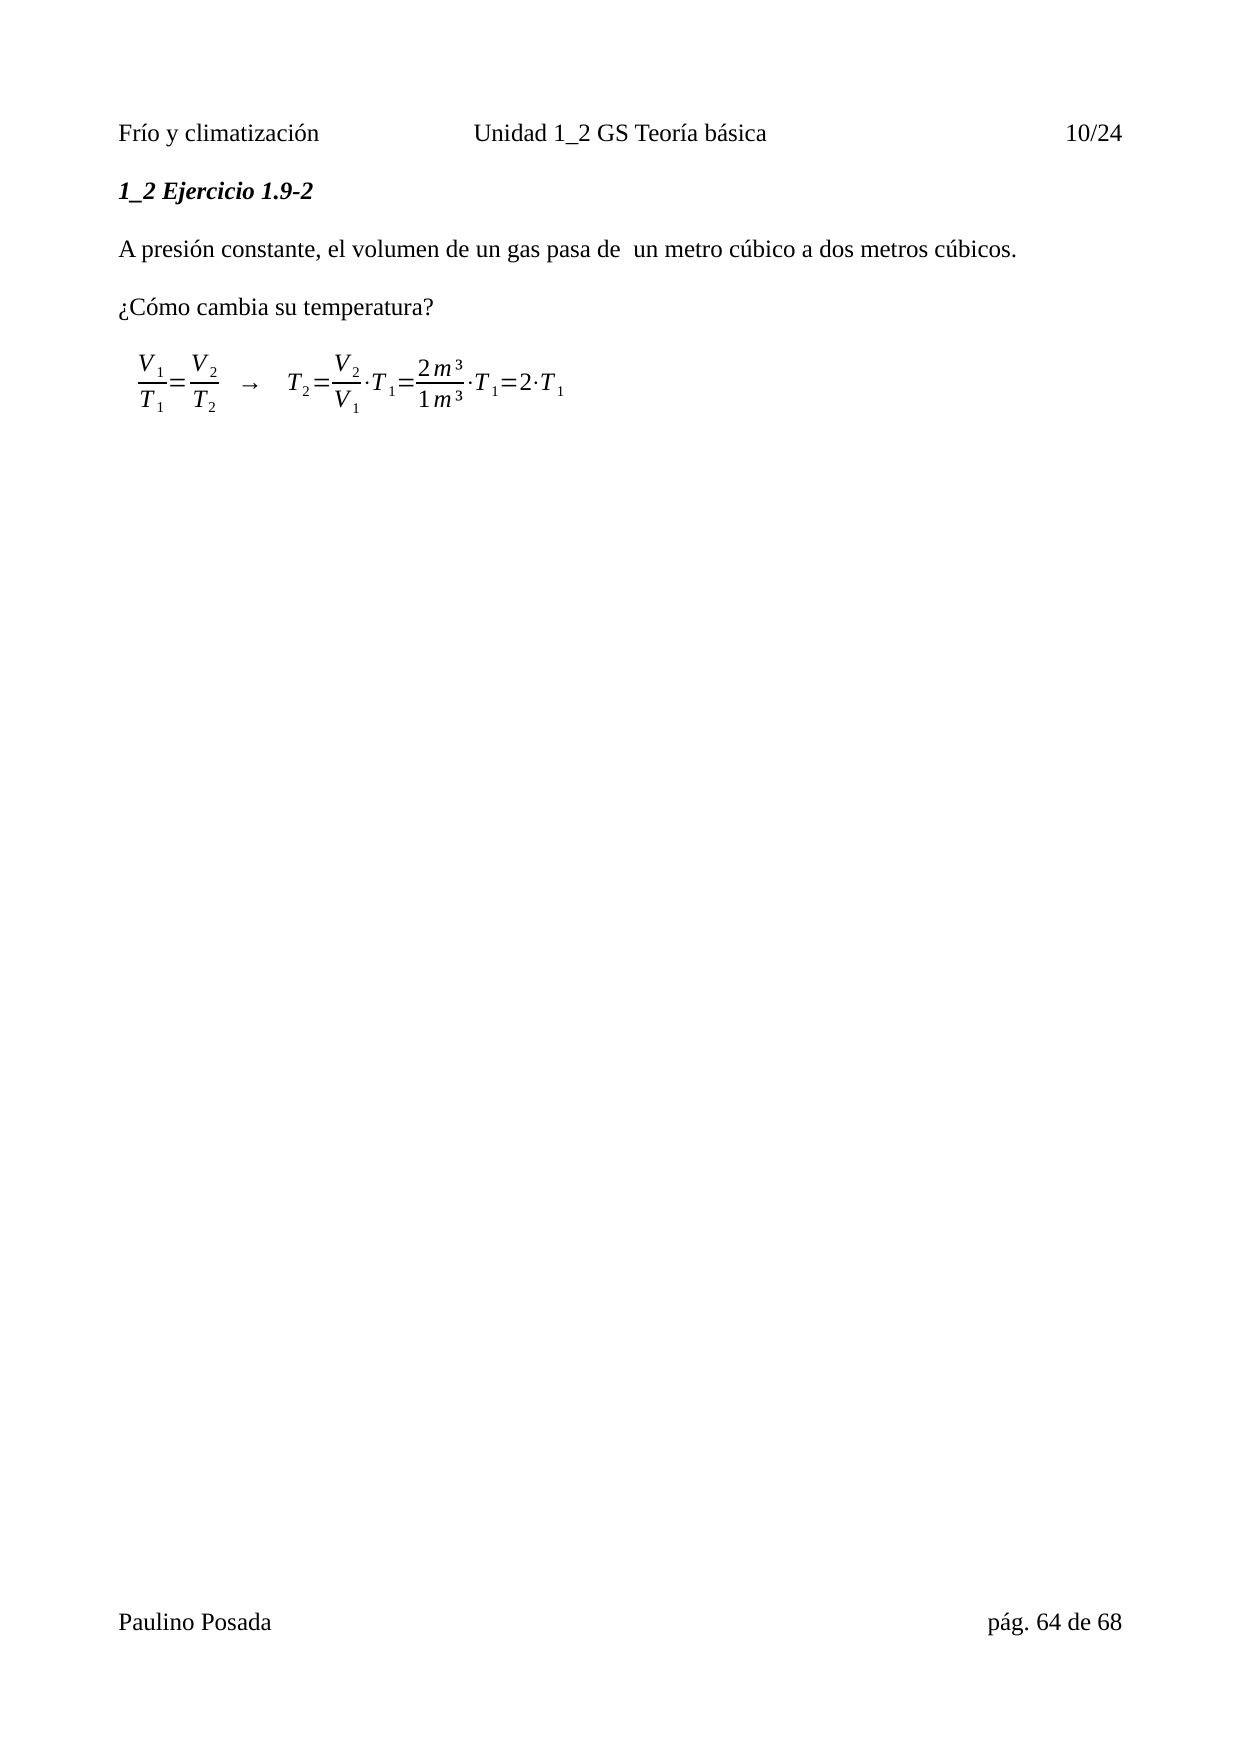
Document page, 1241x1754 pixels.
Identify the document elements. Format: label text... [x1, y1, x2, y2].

text ¿Cómo cambia su temperatura? [118, 292, 1122, 321]
text 1_2 Ejercicio 1.9-2 [118, 176, 1122, 205]
text A presión constante, el volumen de un gas pasa de un metro cúbico a dos metros cúbicos. [118, 234, 1122, 263]
text → [118, 349, 1122, 416]
